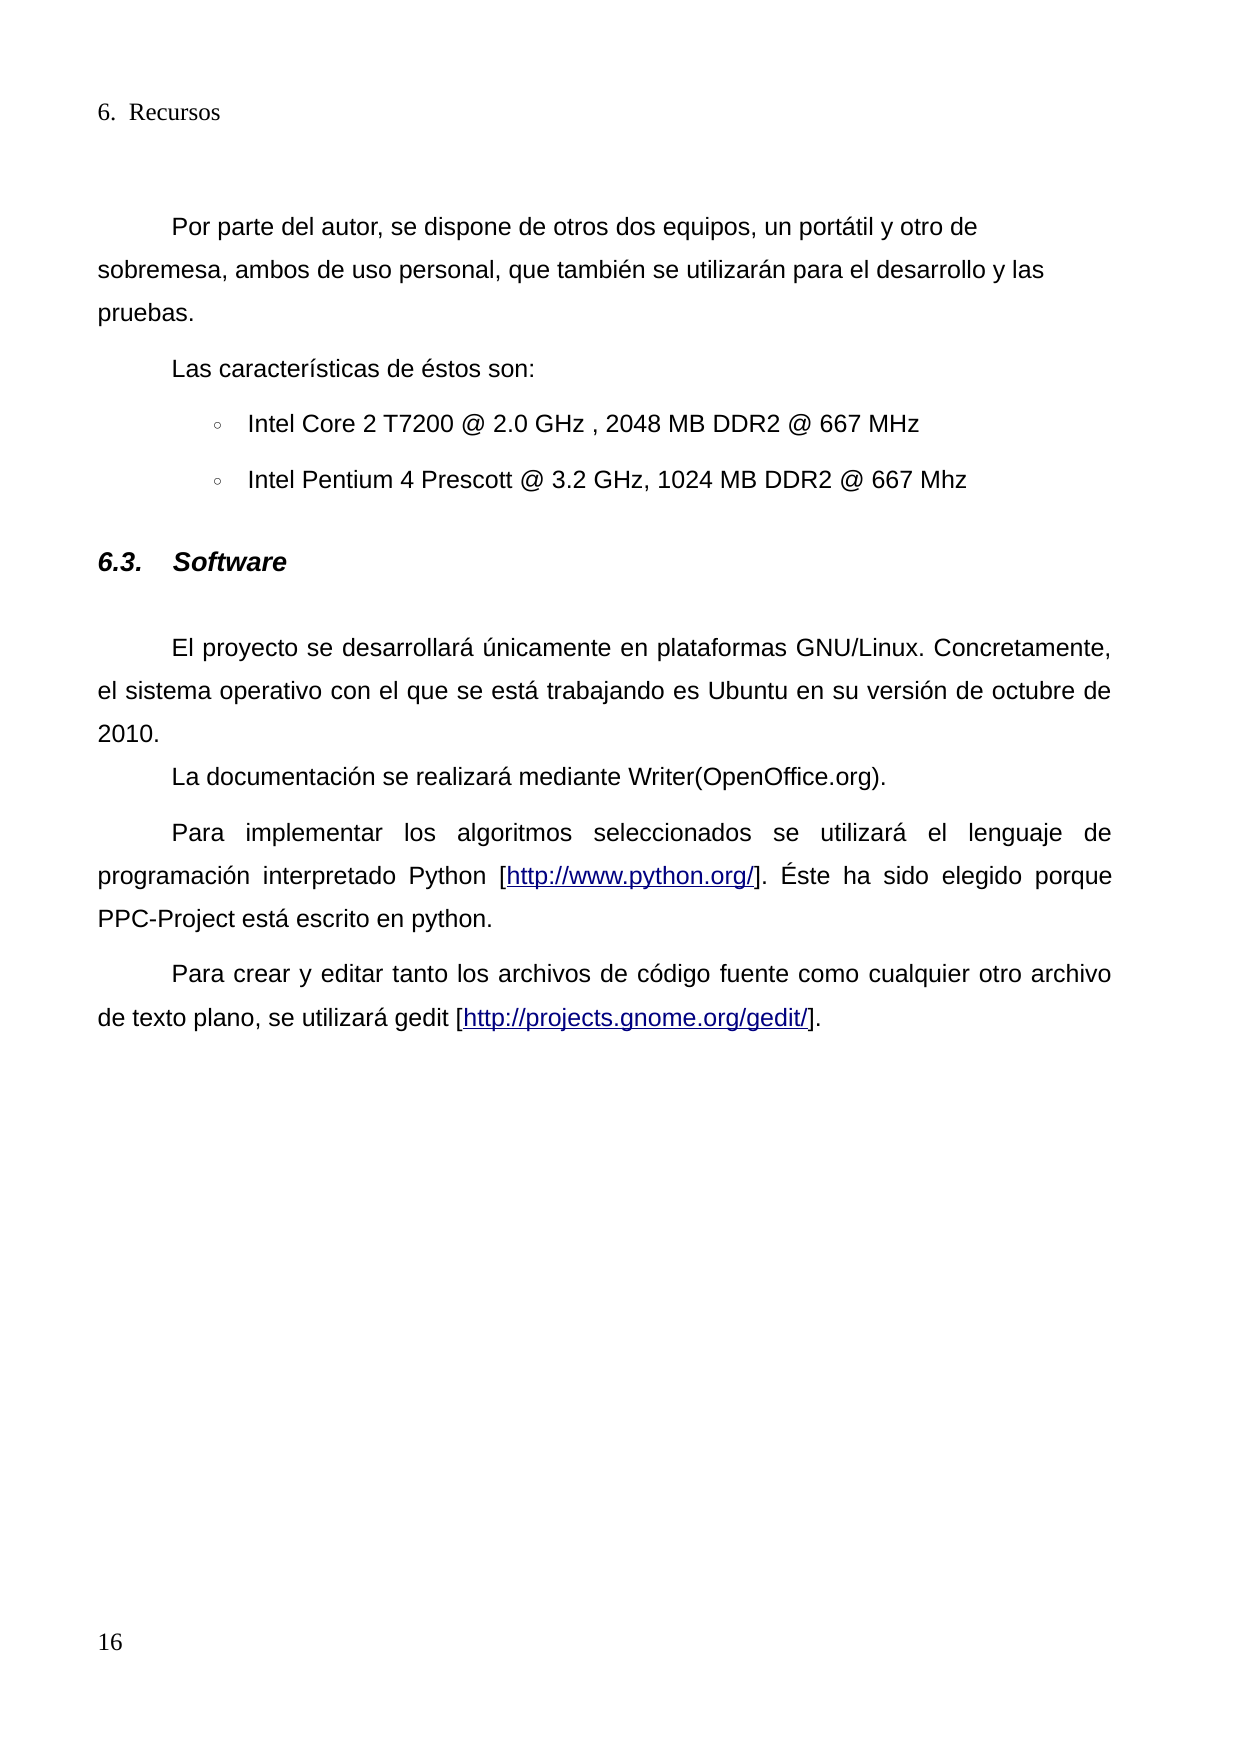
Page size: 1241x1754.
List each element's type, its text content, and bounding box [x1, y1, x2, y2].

list Intel Pentium 4 Prescott @ 3.2 GHz, 1024 MB DDR2 @ 667 Mhz [210, 465, 1113, 494]
text La documentación se realizará mediante Writer(OpenOffice.org). [97, 762, 1113, 791]
text Para crear y editar tanto los archivos de código fuente como cualquier otro archivo de texto plano, se utilizará gedit [http://projects.gnome.org/gedit/]. [97, 959, 1113, 1031]
text Para implementar los algoritmos seleccionados se utilizará el lenguaje de programación interpretado Python [http://www.python.org/]. Éste ha sido elegido porque PPC-Project está escrito en python. [97, 817, 1113, 932]
list Intel Core 2 T7200 @ 2.0 GHz , 2048 MB DDR2 @ 667 MHz [210, 409, 1113, 438]
text El proyecto se desarrollará únicamente en plataformas GNU/Linux. Concretamente, el sistema operativo con el que se está trabajando es Ubuntu en su versión de octubre de 2010. [97, 632, 1113, 747]
subtitle Software [97, 546, 1113, 577]
text Por parte del autor, se dispone de otros dos equipos, un portátil y otro de sobremesa, ambos de uso personal, que también se utilizarán para el desarrollo y las pruebas. [97, 212, 1113, 327]
text Las características de éstos son: [97, 354, 1113, 382]
